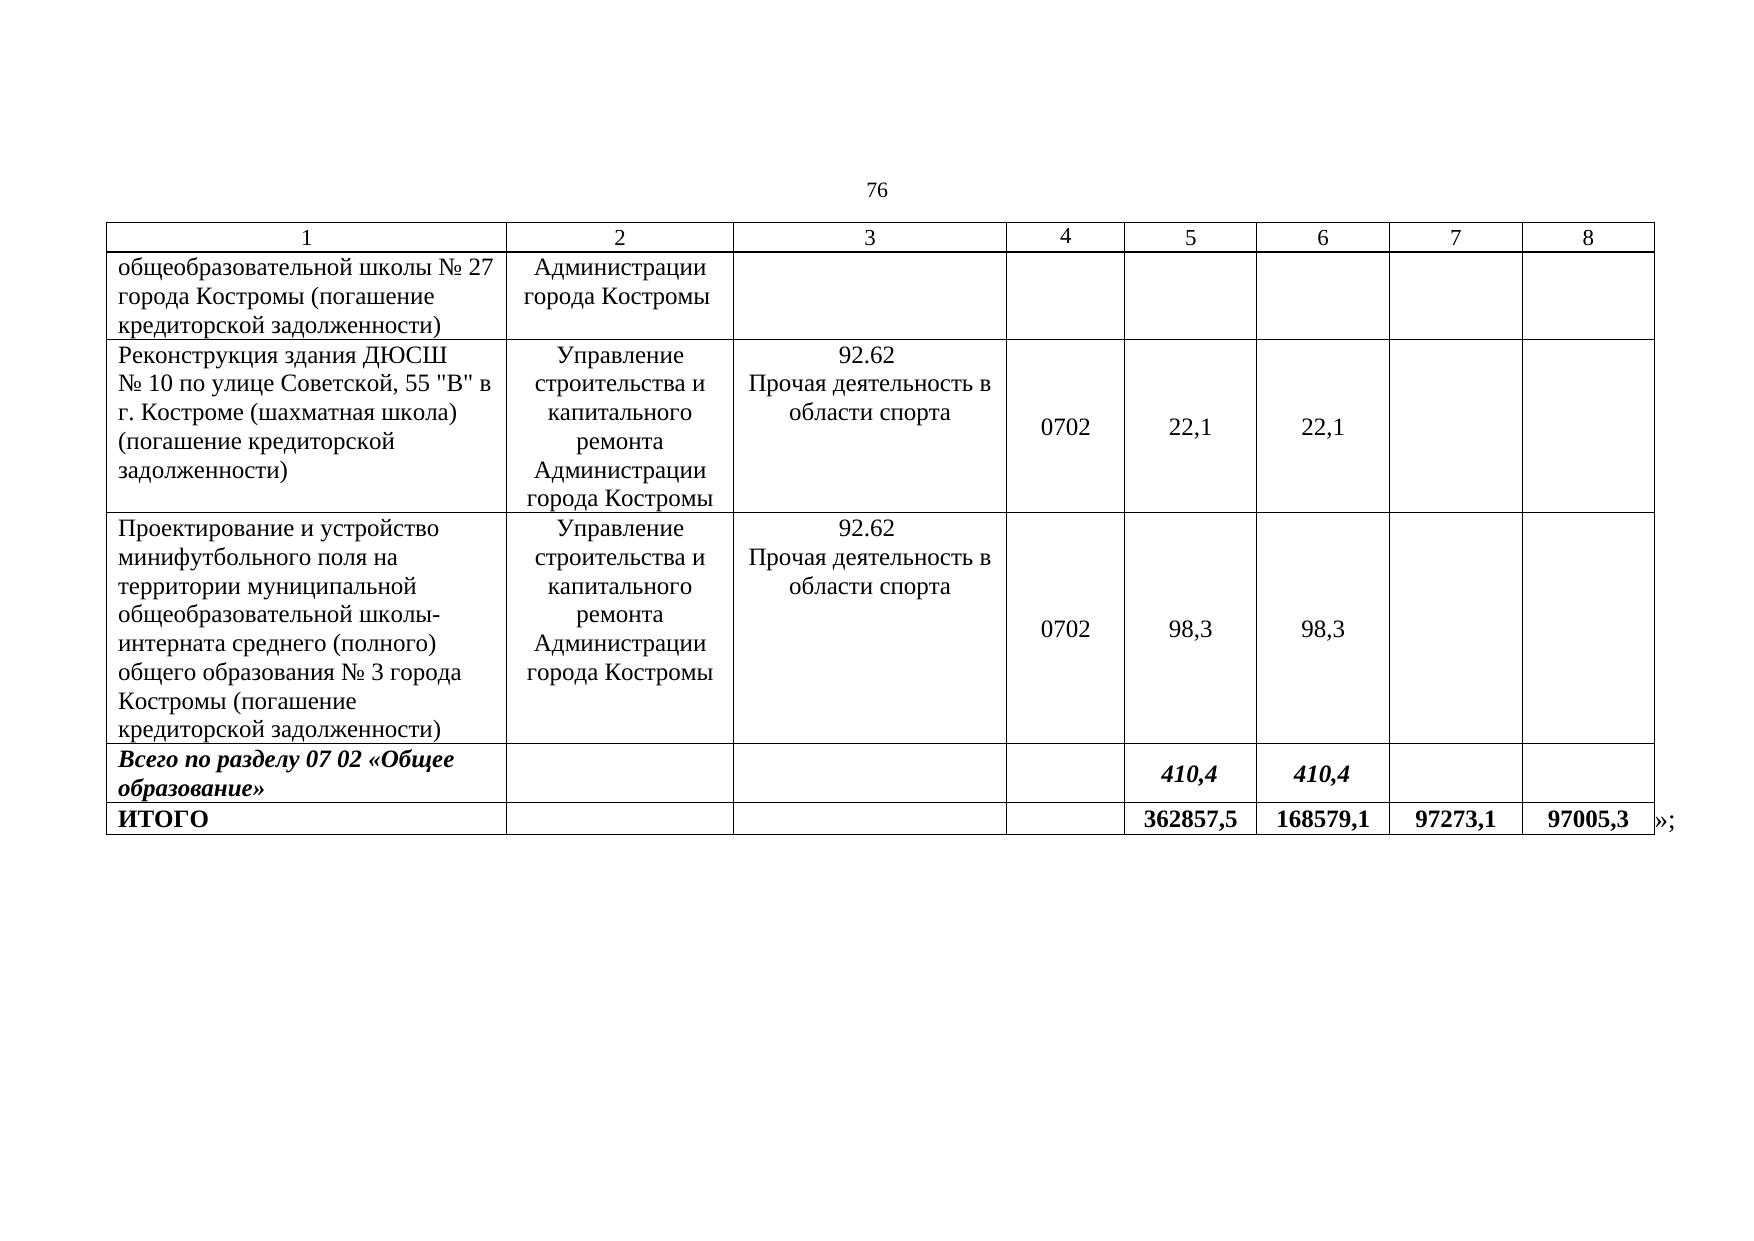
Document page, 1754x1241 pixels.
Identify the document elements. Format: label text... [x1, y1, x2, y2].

table_header [1655, 222, 1700, 251]
table_cell [1655, 339, 1700, 512]
table_cell [507, 744, 733, 802]
table_cell 0702 [1007, 513, 1124, 743]
table_cell [507, 803, 733, 834]
table_cell 168579,1 [1257, 803, 1389, 834]
table_cell [1390, 253, 1522, 339]
table_cell [1655, 251, 1700, 339]
table_cell [1007, 803, 1124, 834]
table_cell Проектирование и устройство минифутбольного поля на территории муниципальной общеобразовательной школы-интерната среднего (полного) общего образования № 3 города Костромы (погашение кредиторской задолженности) [107, 513, 506, 743]
table_cell [1523, 340, 1654, 512]
table_header 2 [507, 223, 733, 251]
table_cell [734, 744, 1006, 802]
table_cell [1655, 512, 1700, 743]
table_header 1 [107, 223, 506, 251]
table_cell 98,3 [1125, 513, 1256, 743]
table_cell [734, 803, 1006, 834]
table_cell 0702 [1007, 340, 1124, 512]
table_cell Администрации города Костромы [507, 253, 733, 339]
table_cell [1523, 253, 1654, 339]
table_cell 362857,5 [1125, 803, 1256, 834]
table_cell 410,4 [1125, 744, 1256, 802]
table_cell 92.62 Прочая деятельность в области спорта [734, 340, 1006, 512]
table_cell [1007, 744, 1124, 802]
table_cell [1257, 253, 1389, 339]
table_cell 97273,1 [1390, 803, 1522, 834]
table_cell 410,4 [1257, 744, 1389, 802]
table_cell [1390, 513, 1522, 743]
table_cell Управление строительства и капитального ремонта Администрации города Костромы [507, 513, 733, 743]
table_cell »; [1655, 802, 1700, 834]
table_cell 22,1 [1257, 340, 1389, 512]
table_header 3 [734, 223, 1006, 251]
table_cell [1125, 253, 1256, 339]
table_cell 97005,3 [1523, 803, 1654, 834]
table_header 6 [1257, 223, 1389, 251]
table_cell [1523, 513, 1654, 743]
table_header 4 [1007, 223, 1124, 251]
table_cell [1523, 744, 1654, 802]
table_cell [1007, 253, 1124, 339]
table_cell [1390, 744, 1522, 802]
table_header 8 [1523, 223, 1654, 251]
table_cell [1655, 743, 1700, 802]
table_cell [734, 253, 1006, 339]
table_header 7 [1390, 223, 1522, 251]
table_cell 22,1 [1125, 340, 1256, 512]
table_cell 98,3 [1257, 513, 1389, 743]
table_cell [1390, 340, 1522, 512]
table_cell Итого [107, 803, 506, 834]
table_cell 92.62 Прочая деятельность в области спорта [734, 513, 1006, 743]
table_cell Всего по разделу 07 02 «Общее образование» [107, 744, 506, 802]
table_cell Управление строительства и капитального ремонта Администрации города Костромы [507, 340, 733, 512]
table_header 5 [1125, 223, 1256, 251]
table_cell Реконструкция здания ДЮСШ № 10 по улице Советской, 55 "В" в г. Костроме (шахматная школа) (погашение кредиторской задолженности) [107, 340, 506, 512]
table_cell общеобразовательной школы № 27 города Костромы (погашение кредиторской задолженности) [107, 253, 506, 339]
